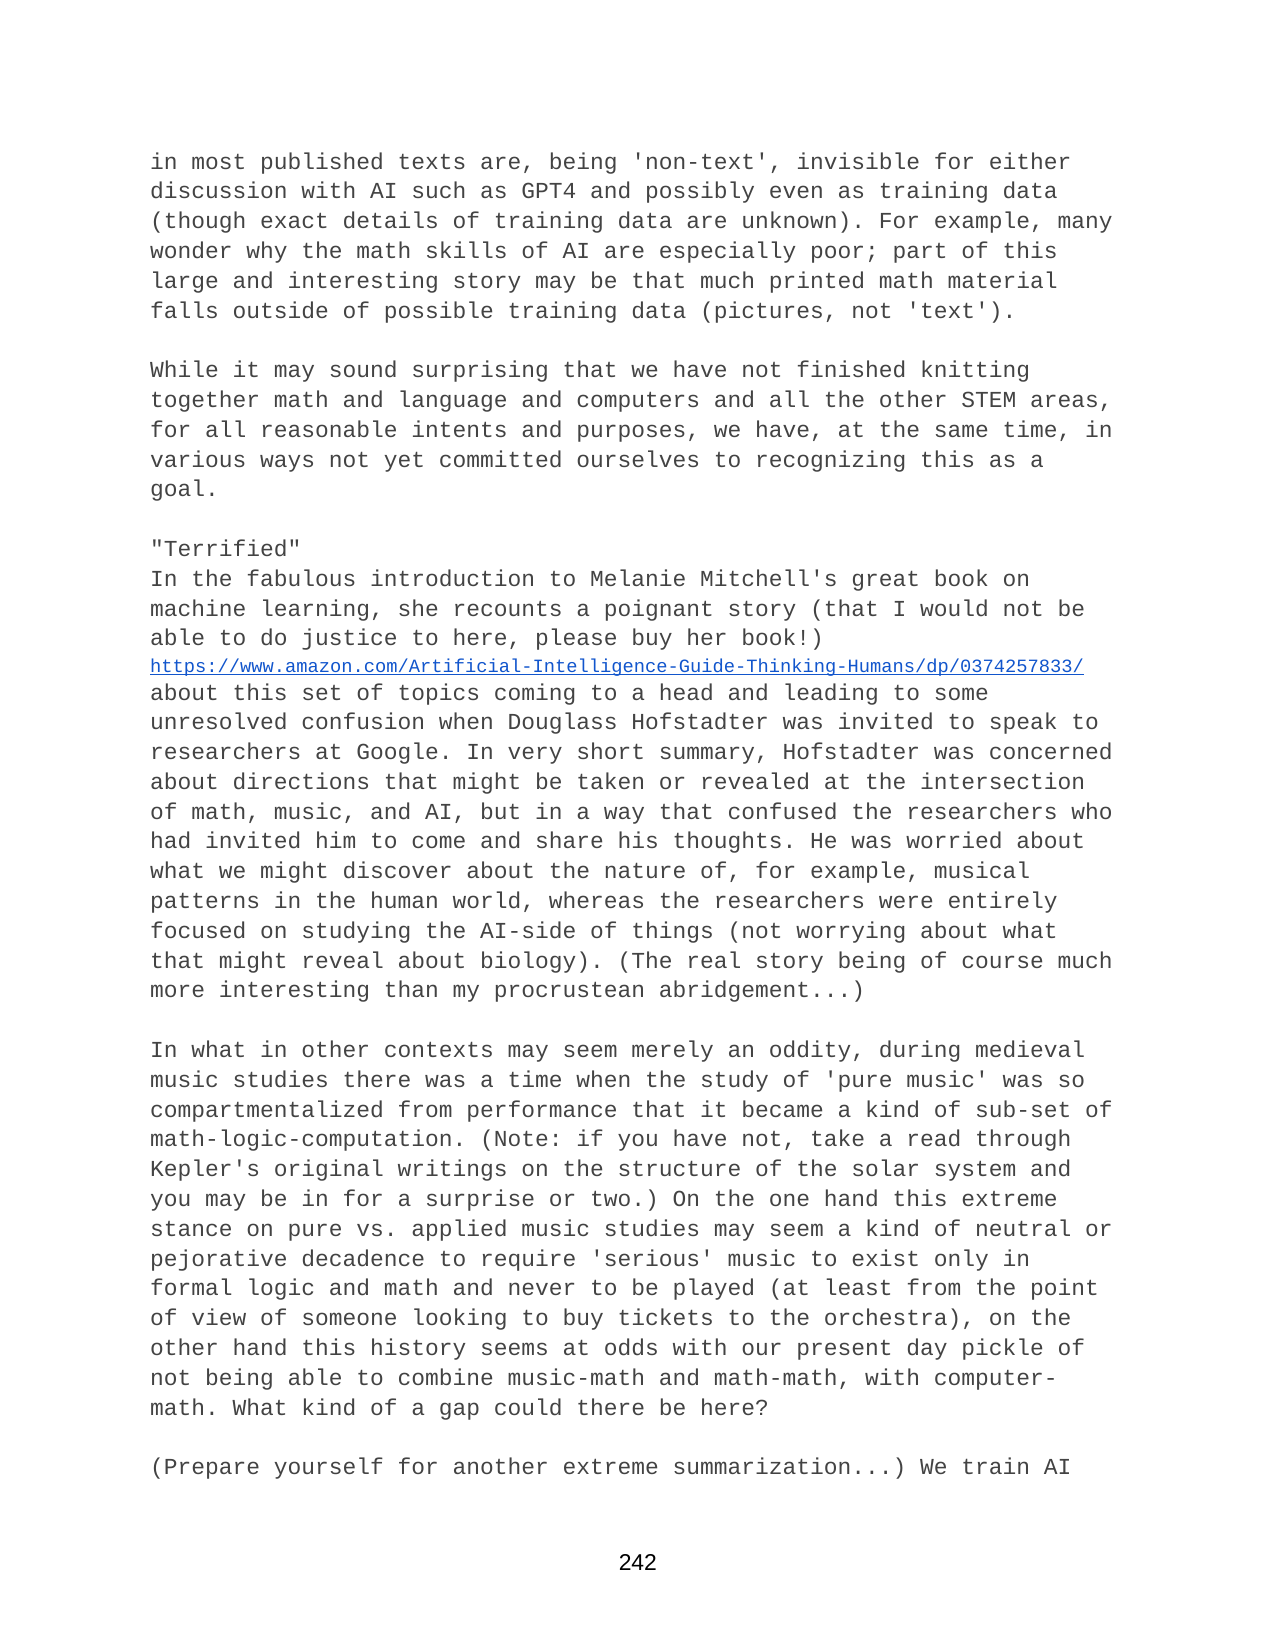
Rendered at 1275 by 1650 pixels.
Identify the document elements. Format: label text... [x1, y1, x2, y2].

text "Terrified" [150, 537, 1125, 563]
text In what in other contexts may seem merely an oddity, during medieval music studies there was a time when the study of 'pure music' was so compartmentalized from performance that it became a kind of sub-set of math-logic-computation. (Note: if you have not, take a read through Kepler's original writings on the structure of the solar system and you may be in for a surprise or two.) On the one hand this extreme stance on pure vs. applied music studies may seem a kind of neutral or pejorative decadence to require 'serious' music to exist only in formal logic and math and never to be played (at least from the point of view of someone looking to buy tickets to the orchestra), on the other hand this history seems at odds with our present day pickle of not being able to combine music-math and math-math, with computer-math. What kind of a gap could there be here? [150, 1038, 1125, 1422]
text about this set of topics coming to a head and leading to some unresolved confusion when Douglass Hofstadter was invited to speak to researchers at Google. In very short summary, Hofstadter was concerned about directions that might be taken or revealed at the intersection of math, music, and AI, but in a way that confused the researchers who had invited him to come and share his thoughts. He was worried about what we might discover about the nature of, for example, musical patterns in the human world, whereas the researchers were entirely focused on studying the AI-side of things (not worrying about what that might reveal about biology). (The real story being of course much more interesting than my procrustean abridgement...) [150, 681, 1125, 1005]
text In the fabulous introduction to Melanie Mitchell's great book on machine learning, she recounts a poignant story (that I would not be able to do justice to here, please buy her book!) [150, 567, 1125, 653]
text in most published texts are, being 'non-text', invisible for either discussion with AI such as GPT4 and possibly even as training data (though exact details of training data are unknown). For example, many wonder why the math skills of AI are especially poor; part of this large and interesting story may be that much printed math material falls outside of possible training data (pictures, not 'text'). [150, 150, 1125, 325]
text (Prepare yourself for another extreme summarization...) We train AI [150, 1455, 1125, 1481]
text https://www.amazon.com/Artificial-Intelligence-Guide-Thinking-Humans/dp/0374257833/ [150, 656, 1125, 678]
text While it may sound surprising that we have not finished knitting together math and language and computers and all the other STEM areas, for all reasonable intents and purposes, we have, at the same time, in various ways not yet committed ourselves to recognizing this as a goal. [150, 358, 1125, 504]
